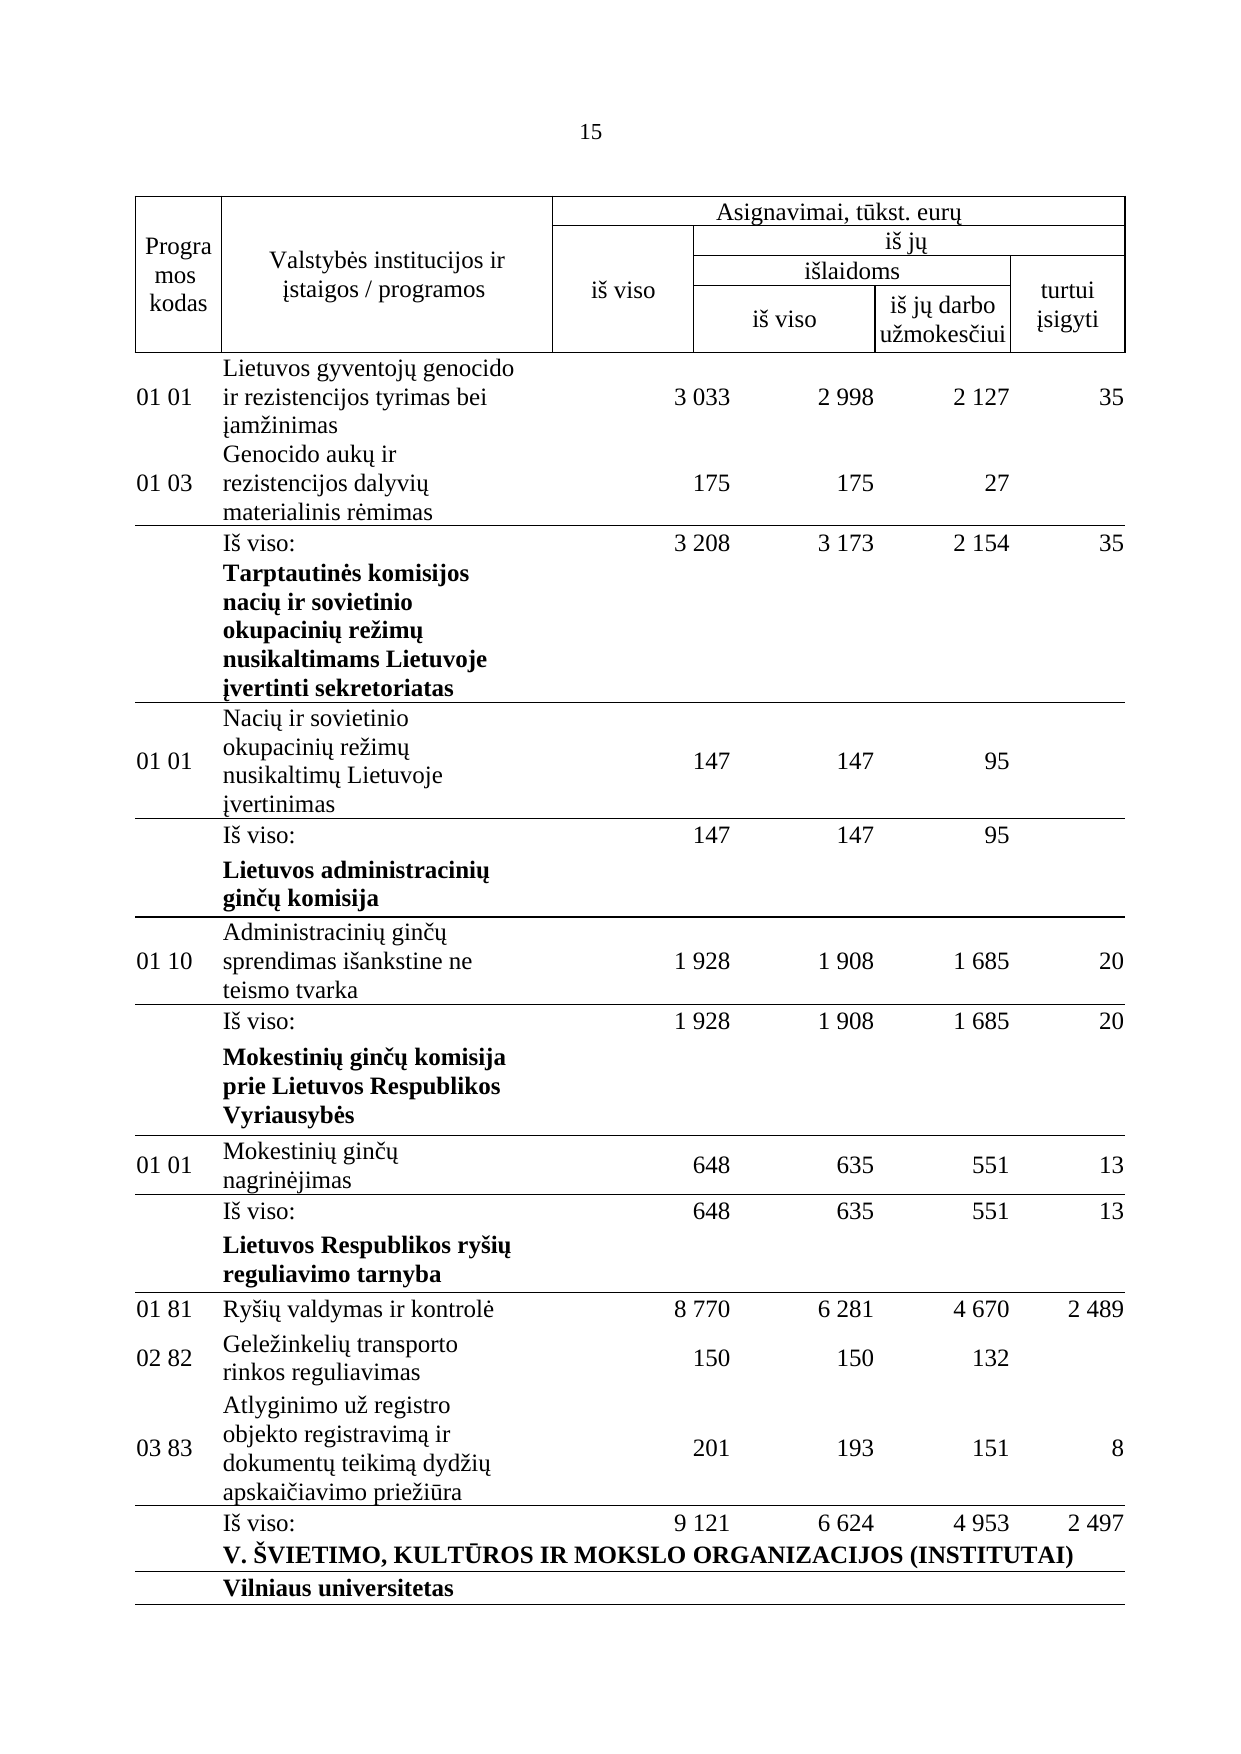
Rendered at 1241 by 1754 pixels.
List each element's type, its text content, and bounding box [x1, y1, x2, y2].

table_cell 6 281 [731, 1293, 875, 1325]
table_cell [522, 703, 593, 818]
table_cell Nacių ir sovietinio okupacinių režimų nusikaltimų Lietuvoje įvertinimas [222, 703, 522, 818]
table_cell 193 [731, 1390, 875, 1505]
table_header Progra mos kodas [136, 197, 221, 352]
table_cell 3 173 [731, 526, 875, 558]
table_cell [119, 818, 135, 851]
table_cell 2 998 [731, 353, 875, 439]
table_cell Lietuvos Respublikos ryšių reguliavimo tarnyba [222, 1226, 522, 1292]
table_cell [119, 1325, 135, 1390]
table_cell [522, 1195, 593, 1226]
table_cell [594, 558, 731, 702]
table_cell 01 81 [135, 1293, 222, 1325]
table_cell 635 [731, 1136, 875, 1193]
table_cell Mokestinių ginčų nagrinėjimas [222, 1136, 522, 1193]
table_cell Lietuvos gyventojų genocido ir rezistencijos tyrimas bei įamžinimas [222, 353, 522, 439]
table_cell 95 [875, 703, 1010, 818]
table_cell [119, 255, 135, 285]
table_cell [522, 1293, 593, 1325]
table_cell [1125, 1571, 1132, 1604]
table_cell Iš viso: [222, 1195, 522, 1226]
table_cell [1010, 819, 1125, 851]
table_cell [135, 526, 222, 558]
table_cell 147 [731, 703, 875, 818]
table_cell [1010, 1036, 1125, 1135]
table_cell iš jų [694, 226, 1124, 255]
table_cell [594, 1572, 731, 1604]
table_cell [1010, 439, 1125, 525]
table_cell [522, 526, 593, 558]
table_cell 13 [1010, 1136, 1125, 1193]
table_cell [119, 352, 135, 439]
table_cell [119, 1292, 135, 1325]
table_cell [135, 1036, 222, 1135]
table_cell Mokestinių ginčų komisija prie Lietuvos Respublikos Vyriausybės [222, 1036, 522, 1135]
table_cell [1125, 916, 1132, 1004]
table_cell 3 208 [594, 526, 731, 558]
table_cell [731, 558, 875, 702]
table_header Valstybės institucijos ir įstaigos / programos [222, 197, 552, 352]
table_cell [119, 916, 135, 1004]
table_cell [1010, 558, 1125, 702]
table_cell [1125, 439, 1132, 525]
table_cell turtui įsigyti [1011, 256, 1124, 352]
table_cell 01 01 [135, 353, 222, 439]
table_cell 13 [1010, 1195, 1125, 1226]
table_cell [1125, 525, 1132, 558]
table_cell [1125, 1325, 1132, 1390]
table_cell [135, 851, 222, 916]
table_cell [731, 1572, 875, 1604]
table_cell [1126, 225, 1132, 255]
table_cell [135, 1572, 222, 1604]
table_cell [522, 918, 593, 1004]
table_cell [135, 558, 222, 702]
table_cell [522, 1390, 593, 1505]
table_cell [119, 1538, 135, 1571]
table_cell [119, 1194, 135, 1226]
table_cell [1125, 702, 1132, 818]
table_cell [522, 1136, 593, 1193]
table_cell išlaidoms [694, 256, 1010, 285]
table_cell [875, 558, 1010, 702]
table_cell 2 489 [1010, 1293, 1125, 1325]
table_cell [1125, 1226, 1132, 1292]
table_cell [135, 1005, 222, 1036]
table_cell [1125, 1505, 1132, 1538]
table_cell iš jų darbo užmokesčiui [876, 286, 1010, 352]
table_cell [1125, 1292, 1132, 1325]
table_cell 95 [875, 819, 1010, 851]
table_cell 648 [594, 1195, 731, 1226]
table_cell [1126, 255, 1132, 285]
table_cell [731, 1226, 875, 1292]
table_cell 1 908 [731, 918, 875, 1004]
table_cell Lietuvos administracinių ginčų komisija [222, 851, 522, 916]
table_cell [135, 1226, 222, 1292]
table_cell Vilniaus universitetas [222, 1572, 522, 1604]
table_cell [1010, 1572, 1125, 1604]
table_cell 01 01 [135, 1136, 222, 1193]
table_cell [1125, 1538, 1132, 1571]
table_cell 150 [731, 1325, 875, 1390]
table_cell 175 [731, 439, 875, 525]
table_cell iš viso [694, 286, 874, 352]
table_cell [119, 1505, 135, 1538]
table_cell 01 01 [135, 703, 222, 818]
table_cell [522, 353, 593, 439]
table_cell 1 928 [594, 1005, 731, 1036]
table_cell Administracinių ginčų sprendimas išankstine ne teismo tvarka [222, 918, 522, 1004]
table_cell 2 497 [1010, 1506, 1125, 1538]
table_cell Iš viso: [222, 1005, 522, 1036]
table_cell Genocido aukų ir rezistencijos dalyvių materialinis rėmimas [222, 439, 522, 525]
table_cell [731, 851, 875, 916]
table_cell 03 83 [135, 1390, 222, 1505]
table_cell [875, 1226, 1010, 1292]
table_cell 8 [1010, 1390, 1125, 1505]
table_cell 147 [594, 703, 731, 818]
table_cell [522, 1036, 593, 1135]
table_cell [1125, 1390, 1132, 1505]
table_cell [1125, 1135, 1132, 1193]
table_cell [135, 1506, 222, 1538]
table_cell 175 [594, 439, 731, 525]
table_cell [1125, 1194, 1132, 1226]
table_cell 4 953 [875, 1506, 1010, 1538]
table_cell 551 [875, 1136, 1010, 1193]
table_cell 132 [875, 1325, 1010, 1390]
table_cell 01 10 [135, 918, 222, 1004]
table_cell 151 [875, 1390, 1010, 1505]
table_cell 20 [1010, 918, 1125, 1004]
table_cell Geležinkelių transporto rinkos reguliavimas [222, 1325, 522, 1390]
table_cell 02 82 [135, 1325, 222, 1390]
table_cell [522, 1572, 593, 1604]
table_cell [875, 851, 1010, 916]
table_cell [522, 1506, 593, 1538]
table_cell [875, 1572, 1010, 1604]
table_cell 201 [594, 1390, 731, 1505]
table_cell [119, 1390, 135, 1505]
table_cell 6 624 [731, 1506, 875, 1538]
table_cell V. ŠVIETIMO, KULTŪROS IR MOKSLO ORGANIZACIJOS (INSTITUTAI) [222, 1538, 1125, 1571]
table_cell 551 [875, 1195, 1010, 1226]
table_cell [1125, 558, 1132, 702]
table_cell Tarptautinės komisijos nacių ir sovietinio okupacinių režimų nusikaltimams Lietuvoje įvertinti sekretoriatas [222, 558, 522, 702]
table_cell [119, 525, 135, 558]
table_cell Iš viso: [222, 1506, 522, 1538]
table_cell [594, 851, 731, 916]
table_cell 3 033 [594, 353, 731, 439]
table_cell 1 685 [875, 918, 1010, 1004]
table_cell 27 [875, 439, 1010, 525]
table_cell [119, 1226, 135, 1292]
table_cell [119, 439, 135, 525]
table_header [1126, 196, 1132, 225]
table_cell [731, 1036, 875, 1135]
table_cell [522, 1325, 593, 1390]
table_cell [135, 1538, 222, 1571]
table_cell 147 [594, 819, 731, 851]
table_cell 1 908 [731, 1005, 875, 1036]
table_cell [1125, 1036, 1132, 1135]
table_cell [1010, 1325, 1125, 1390]
table_cell [119, 285, 135, 352]
table_cell 20 [1010, 1005, 1125, 1036]
table_cell [119, 1135, 135, 1193]
table_cell [875, 1036, 1010, 1135]
table_cell [1125, 818, 1132, 851]
table_cell [119, 225, 135, 255]
table_cell Atlyginimo už registro objekto registravimą ir dokumentų teikimą dydžių apskaičiavimo priežiūra [222, 1390, 522, 1505]
table_cell [119, 851, 135, 916]
table_cell [522, 1005, 593, 1036]
table_cell Iš viso: [222, 526, 522, 558]
table_cell iš viso [553, 226, 693, 352]
table_cell [135, 819, 222, 851]
table_cell [522, 558, 593, 702]
table_cell [1125, 352, 1132, 439]
table_cell [522, 1226, 593, 1292]
table_cell 9 121 [594, 1506, 731, 1538]
table_cell [1125, 1004, 1132, 1036]
table_cell 648 [594, 1136, 731, 1193]
table_cell [594, 1226, 731, 1292]
table_cell [1010, 851, 1125, 916]
table_cell Iš viso: [222, 819, 522, 851]
table_cell 635 [731, 1195, 875, 1226]
table_cell [1126, 285, 1132, 352]
table_cell [522, 851, 593, 916]
table_cell 150 [594, 1325, 731, 1390]
table_cell [119, 1036, 135, 1135]
table_cell [522, 819, 593, 851]
table_cell [119, 1004, 135, 1036]
table_cell 35 [1010, 353, 1125, 439]
table_cell 1 685 [875, 1005, 1010, 1036]
table_cell [119, 1571, 135, 1604]
table_cell [522, 439, 593, 525]
table_cell 4 670 [875, 1293, 1010, 1325]
table_cell [135, 1195, 222, 1226]
table_cell 01 03 [135, 439, 222, 525]
table_cell [1010, 703, 1125, 818]
table_header Asignavimai, tūkst. eurų [553, 197, 1124, 225]
table_cell [119, 558, 135, 702]
table_cell [594, 1036, 731, 1135]
table_cell [119, 702, 135, 818]
table_cell 8 770 [594, 1293, 731, 1325]
table_cell 2 127 [875, 353, 1010, 439]
table_cell [1010, 1226, 1125, 1292]
table_cell 1 928 [594, 918, 731, 1004]
table_cell 2 154 [875, 526, 1010, 558]
table_header [119, 196, 135, 225]
table_cell 147 [731, 819, 875, 851]
table_cell Ryšių valdymas ir kontrolė [222, 1293, 522, 1325]
table_cell 35 [1010, 526, 1125, 558]
table_cell [1125, 851, 1132, 916]
